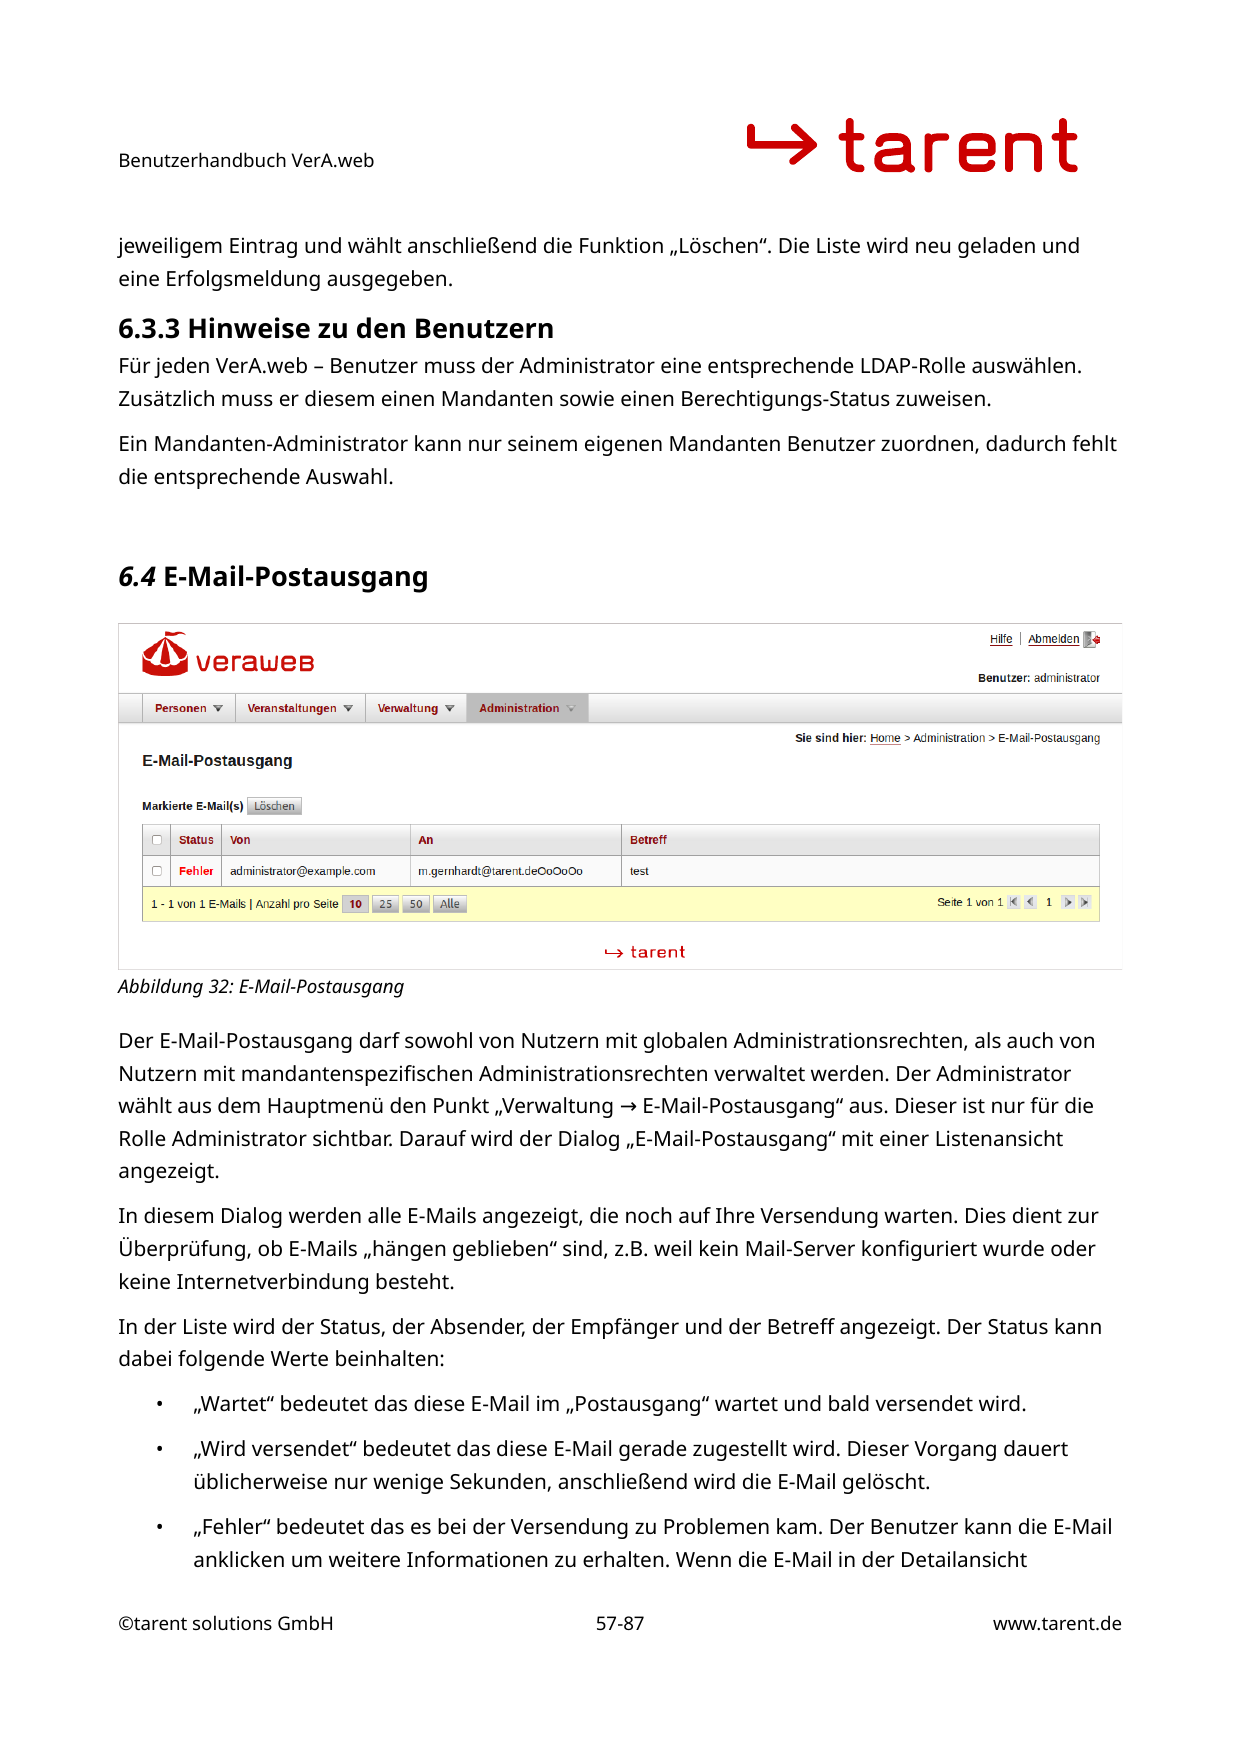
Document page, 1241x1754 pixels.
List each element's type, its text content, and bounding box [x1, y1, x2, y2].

text In der Liste wird der Status, der Absender, der Empfänger und der Betreff angezeigt. Der Status kann dabei folgende Werte beinhalten: [118, 1312, 1122, 1373]
text [118, 599, 1122, 623]
text Der E-Mail-Postausgang darf sowohl von Nutzern mit globalen Administrationsrechten, als auch von Nutzern mit mandantenspezifischen Administrationsrechten verwaltet werden. Der Administrator wählt aus dem Hauptmenü den Punkt „Verwaltung → E-Mail-Postausgang“ aus. Dieser ist nur für die Rolle Administrator sichtbar. Darauf wird der Dialog „E-Mail-Postausgang“ mit einer Listenansicht angezeigt. [118, 998, 1122, 1185]
subtitle E-Mail-Postausgang [118, 557, 1122, 594]
text Für jeden VerA.web – Benutzer muss der Administrator eine entsprechende LDAP-Rolle auswählen. Zusätzlich muss er diesem einen Mandanten sowie einen Berechtigungs-Status zuweisen. [118, 352, 1122, 413]
subtitle Hinweise zu den Benutzern [118, 309, 1122, 346]
text jeweiligem Eintrag und wählt anschließend die Funktion „Löschen“. Die Liste wird neu geladen und eine Erfolgsmeldung ausgegeben. [118, 232, 1122, 293]
list „Wird versendet“ bedeutet das diese E-Mail gerade zugestellt wird. Dieser Vorgang dauert üblicherweise nur wenige Sekunden, anschließend wird die E-Mail gelöscht. [156, 1434, 1122, 1496]
text Abbildung 32: E-Mail-Postausgang [118, 970, 1122, 998]
picture [118, 623, 1123, 970]
list „Wartet“ bedeutet das diese E-Mail im „Postausgang“ wartet und bald versendet wird. [156, 1389, 1122, 1418]
list „Fehler“ bedeutet das es bei der Versendung zu Problemen kam. Der Benutzer kann die E-Mail anklicken um weitere Informationen zu erhalten. Wenn die E-Mail in der Detailansicht [156, 1512, 1122, 1573]
text In diesem Dialog werden alle E-Mails angezeigt, die noch auf Ihre Versendung warten. Dies dient zur Überprüfung, ob E-Mails „hängen geblieben“ sind, z.B. weil kein Mail-Server konfiguriert wurde oder keine Internetverbindung besteht. [118, 1202, 1122, 1295]
text Ein Mandanten-Administrator kann nur seinem eigenen Mandanten Benutzer zuordnen, dadurch fehlt die entsprechende Auswahl. [118, 429, 1122, 490]
